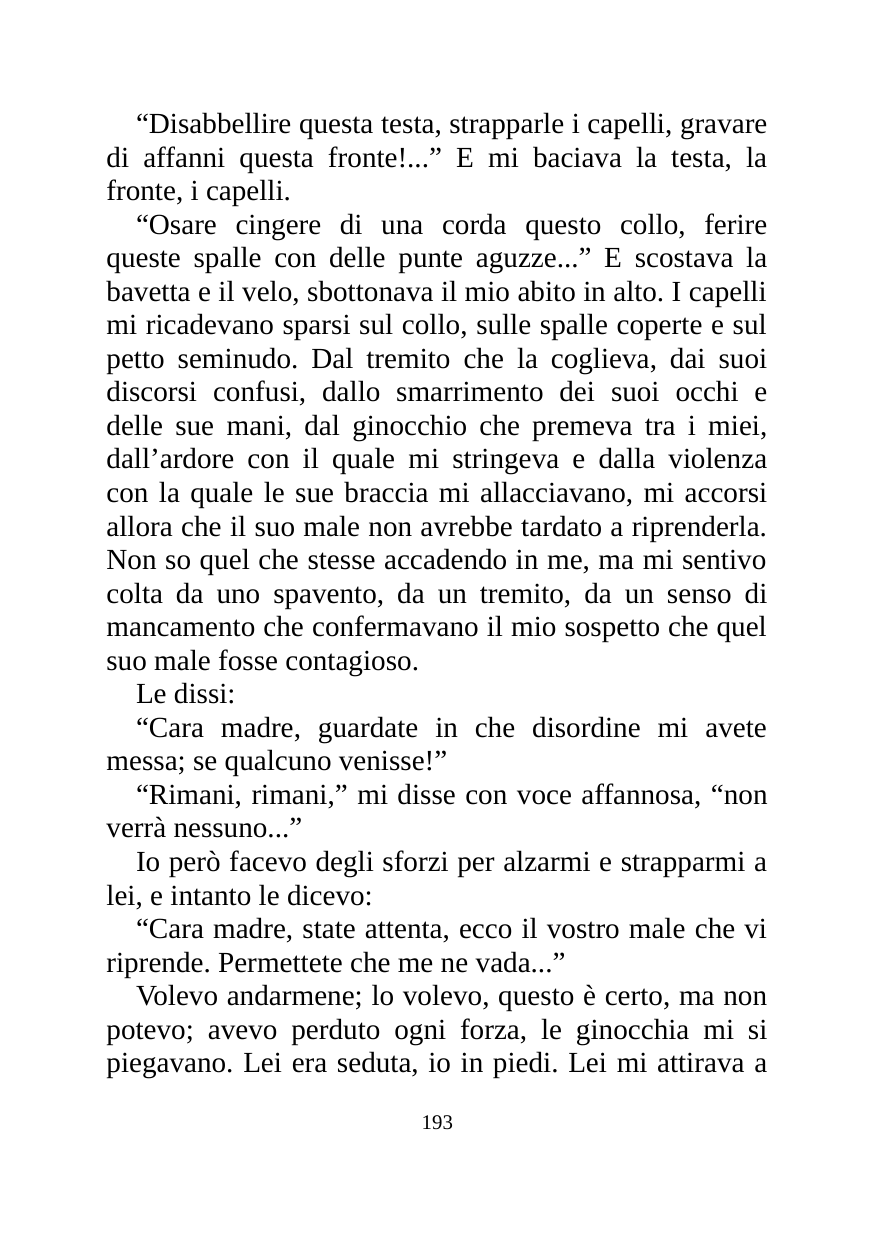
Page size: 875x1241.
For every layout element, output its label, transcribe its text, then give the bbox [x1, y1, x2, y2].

text “Cara madre, state attenta, ecco il vostro male che vi riprende. Permettete che me ne vada...” [106, 911, 768, 978]
text Le dissi: [106, 676, 768, 710]
text “Cara madre, guardate in che disordine mi avete messa; se qualcuno venisse!” [106, 710, 768, 777]
text “Rimani, rimani,” mi disse con voce affannosa, “non verrà nessuno...” [106, 777, 768, 844]
text “Disabbellire questa testa, strapparle i capelli, gravare di affanni questa fronte!...” E mi baciava la testa, la fronte, i capelli. [106, 106, 768, 207]
text Volevo andarmene; lo volevo, questo è certo, ma non potevo; avevo perduto ogni forza, le ginocchia mi si piegavano. Lei era seduta, io in piedi. Lei mi attirava a [106, 978, 768, 1079]
text Io però facevo degli sforzi per alzarmi e strapparmi a lei, e intanto le dicevo: [106, 844, 768, 911]
text “Osare cingere di una corda questo collo, ferire queste spalle con delle punte aguzze...” E scostava la bavetta e il velo, sbottonava il mio abito in alto. I capelli mi ricadevano sparsi sul collo, sulle spalle coperte e sul petto seminudo. Dal tremito che la coglieva, dai suoi discorsi confusi, dallo smarrimento dei suoi occhi e delle sue mani, dal ginocchio che premeva tra i miei, dall’ardore con il quale mi stringeva e dalla violenza con la quale le sue braccia mi allacciavano, mi accorsi allora che il suo male non avrebbe tardato a riprenderla. Non so quel che stesse accadendo in me, ma mi sentivo colta da uno spavento, da un tremito, da un senso di mancamento che confermavano il mio sospetto che quel suo male fosse contagioso. [106, 207, 768, 676]
